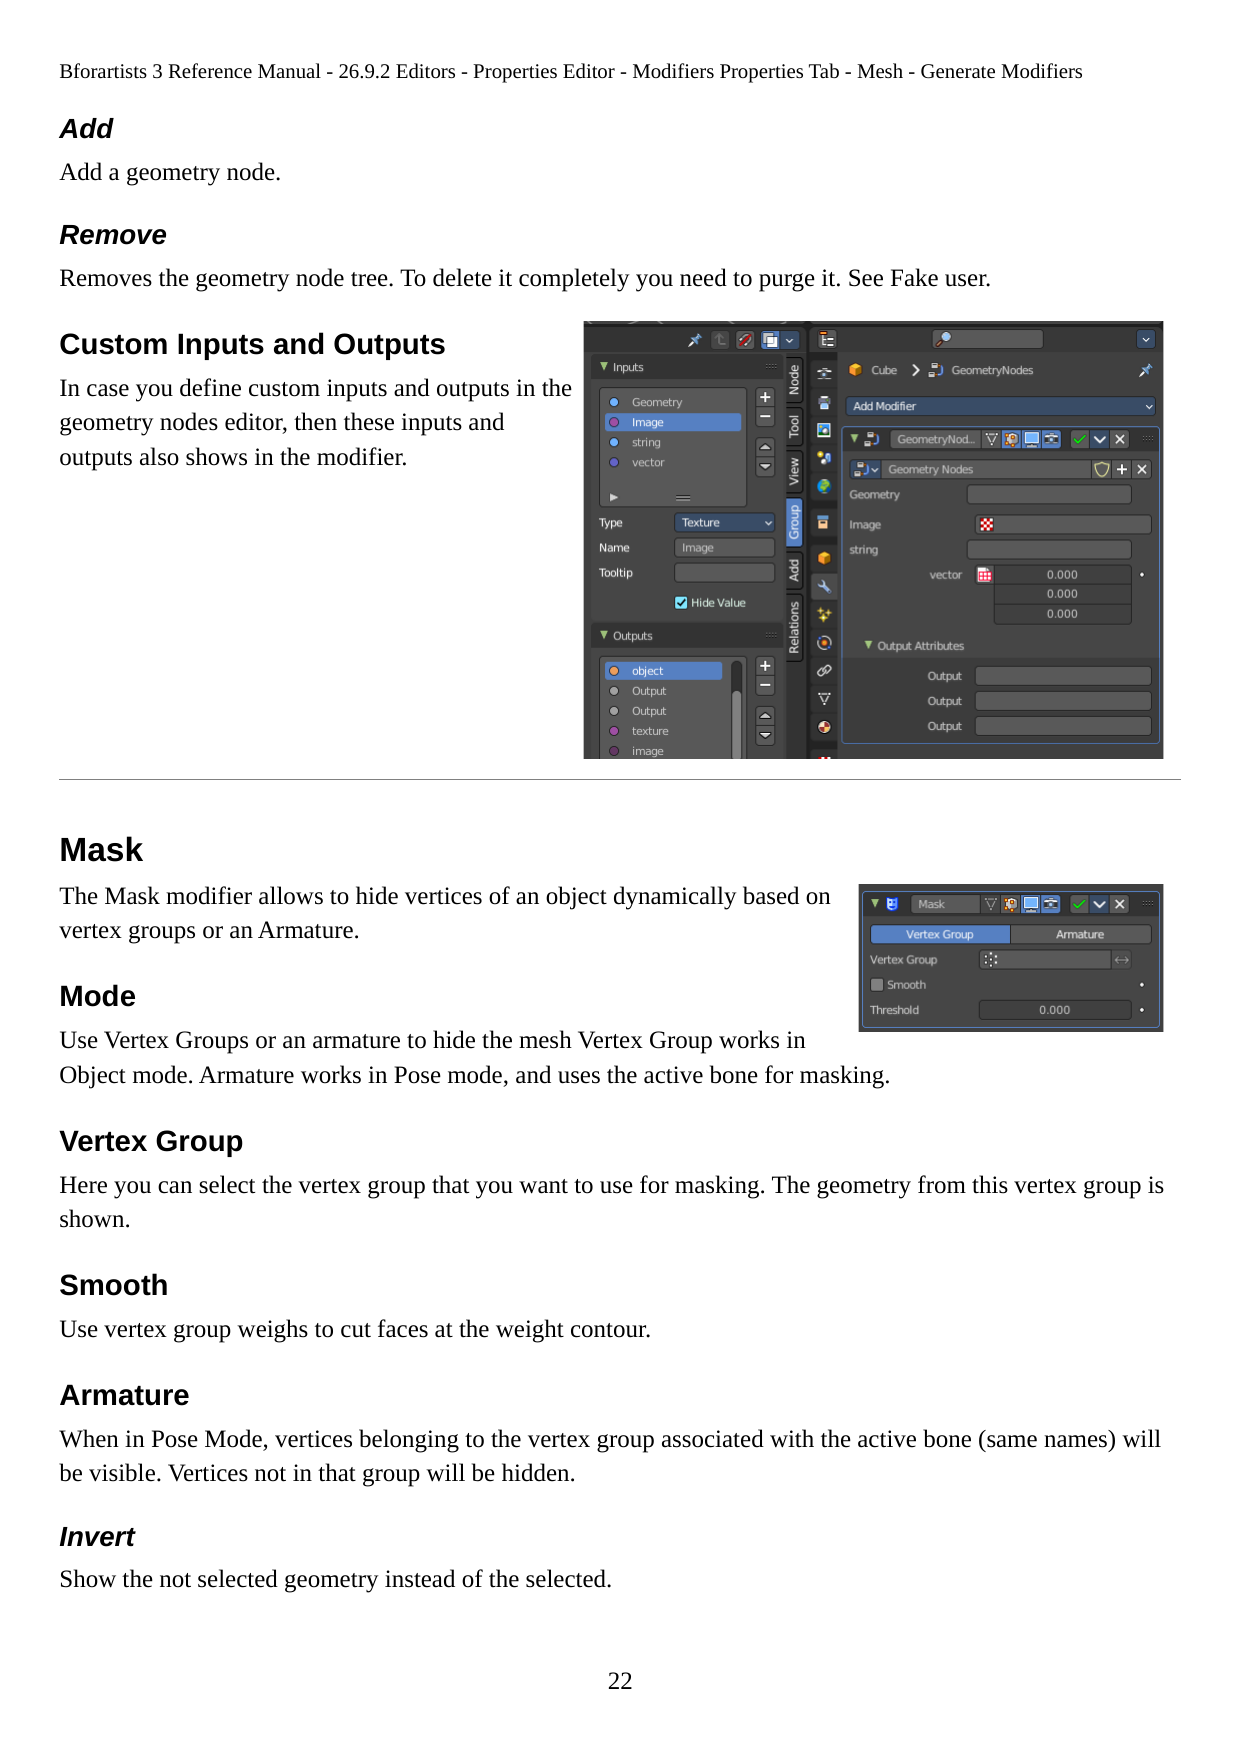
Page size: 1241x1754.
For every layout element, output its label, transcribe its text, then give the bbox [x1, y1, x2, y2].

subtitle Mode [59, 979, 858, 1013]
text Add a geometry node. [59, 157, 1181, 186]
subtitle Smooth [59, 1268, 1181, 1302]
text Removes the geometry node tree. To delete it completely you need to purge it. See Fake user. [59, 263, 1181, 292]
text In case you define custom inputs and outputs in the geometry nodes editor, then these inputs and outputs also shows in the modifier. [59, 373, 583, 471]
text Use Vertex Groups or an armature to hide the mesh Vertex Group works in Object mode. Armature works in Pose mode, and uses the active bone for masking. [59, 1025, 1181, 1089]
picture [858, 884, 1164, 1032]
text When in Pose Mode, vertices belonging to the vertex group associated with the active bone (same names) will be visible. Vertices not in that group will be hidden. [59, 1424, 1181, 1487]
text Use vertex group weighs to cut faces at the weight contour. [59, 1314, 1181, 1343]
subtitle Add [59, 113, 1181, 144]
subtitle Invert [59, 1520, 1181, 1552]
subtitle [1164, 979, 1181, 1013]
text The Mask modifier allows to hide vertices of an object dynamically based on vertex groups or an Armature. [59, 881, 1181, 944]
picture [583, 321, 1164, 759]
text Here you can select the vertex group that you want to use for masking. The geometry from this vertex group is shown. [59, 1170, 1181, 1233]
subtitle Armature [59, 1378, 1181, 1412]
subtitle [1164, 327, 1181, 360]
subtitle Vertex Group [59, 1123, 1181, 1157]
subtitle Mask [59, 830, 1181, 868]
text Show the not selected geometry instead of the selected. [59, 1564, 1181, 1593]
subtitle Custom Inputs and Outputs [59, 327, 583, 360]
subtitle Remove [59, 218, 1181, 250]
